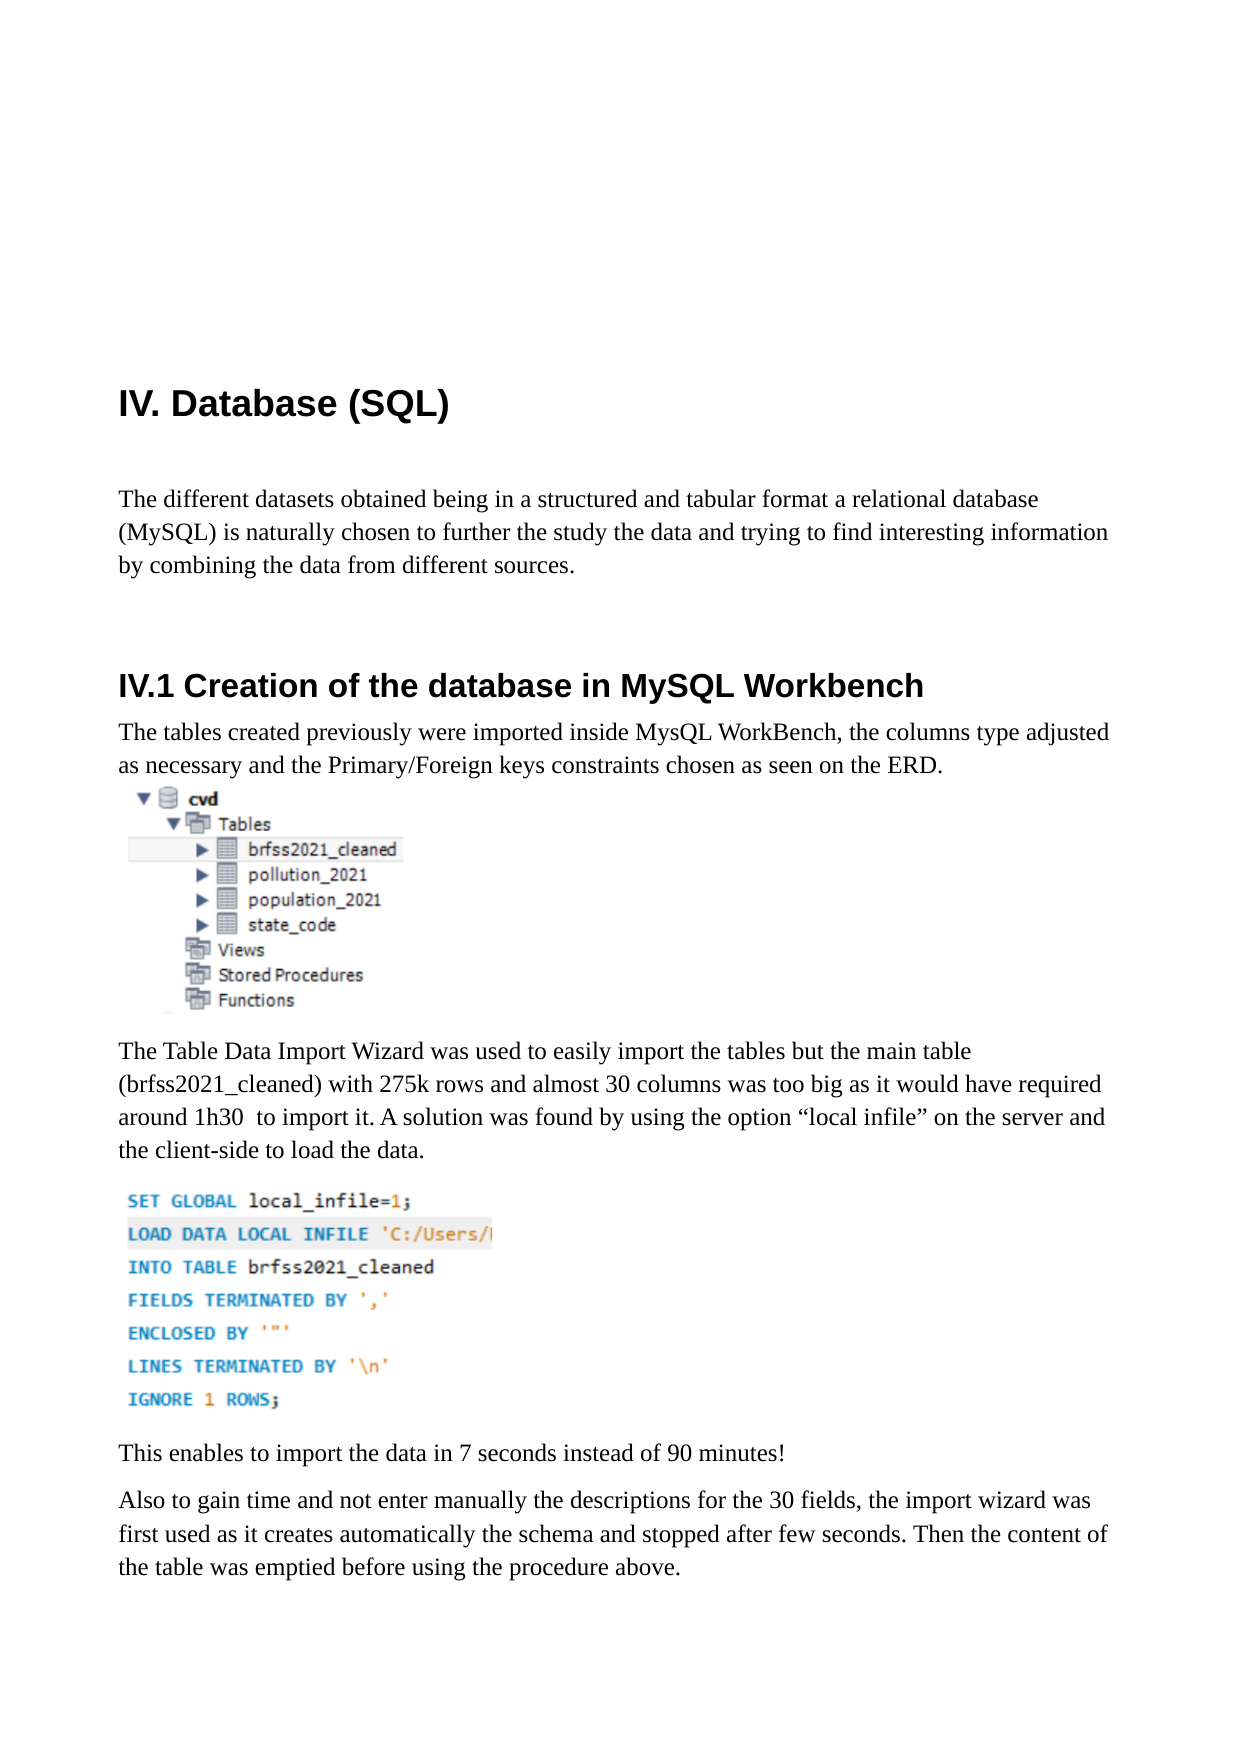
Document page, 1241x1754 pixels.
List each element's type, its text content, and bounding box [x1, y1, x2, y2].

subtitle IV.1 Creation of the database in MySQL Workbench [118, 666, 1122, 705]
picture [128, 785, 404, 1013]
picture [118, 1182, 493, 1420]
text The different datasets obtained being in a structured and tabular format a relational database (MySQL) is naturally chosen to further the study the data and trying to find interesting information by combining the data from different sources. [118, 484, 1122, 579]
text The Table Data Import Wizard was used to easily import the tables but the main table (brfss2021_cleaned) with 275k rows and almost 30 columns was too big as it would have required around 1h30 to import it. A solution was found by using the option “local infile” on the server and the client-side to load the data. [118, 1036, 1122, 1164]
text This enables to import the data in 7 seconds instead of 90 minutes! [118, 1438, 1122, 1467]
subtitle IV. Database (SQL) [118, 381, 1122, 424]
text The tables created previously were imported inside MysQL WorkBench, the columns type adjusted as necessary and the Primary/Foreign keys constraints chosen as seen on the ERD. [118, 717, 1122, 779]
text Also to gain time and not enter manually the descriptions for the 30 fields, the import wizard was first used as it creates automatically the schema and stopped after few seconds. Then the content of the table was emptied before using the procedure above. [118, 1486, 1122, 1580]
